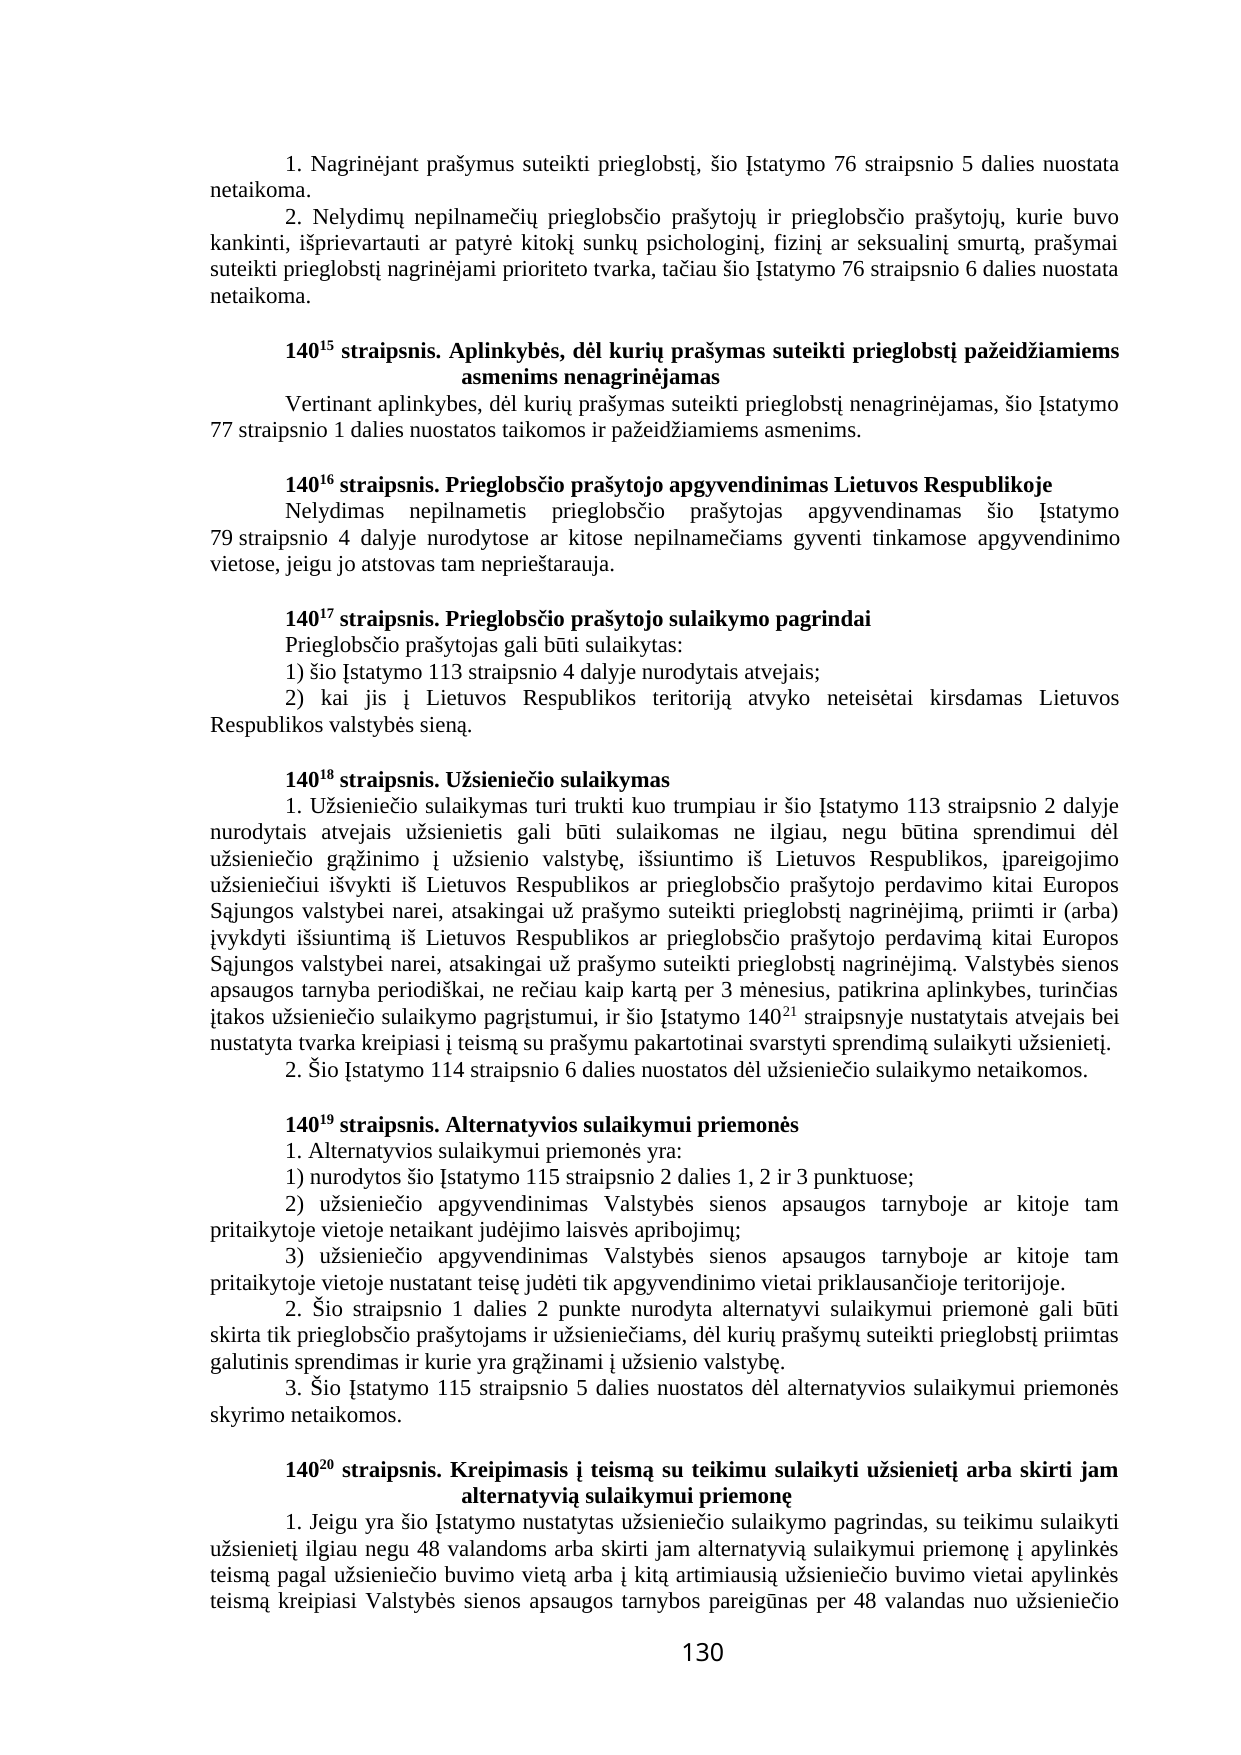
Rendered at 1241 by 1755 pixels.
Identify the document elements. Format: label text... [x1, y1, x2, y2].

text 2. Šio Įstatymo 114 straipsnio 6 dalies nuostatos dėl užsieniečio sulaikymo netaikomos. [210, 1056, 1120, 1082]
text 14017 straipsnis. Prieglobsčio prašytojo sulaikymo pagrindai [210, 605, 1120, 632]
text Nelydimas nepilnametis prieglobsčio prašytojas apgyvendinamas šio Įstatymo 79 straipsnio 4 dalyje nurodytose ar kitose nepilnamečiams gyventi tinkamose apgyvendinimo vietose, jeigu jo atstovas tam neprieštarauja. [210, 497, 1120, 576]
text 3. Šio Įstatymo 115 straipsnio 5 dalies nuostatos dėl alternatyvios sulaikymui priemonės skyrimo netaikomos. [210, 1374, 1120, 1427]
text 2) užsieniečio apgyvendinimas Valstybės sienos apsaugos tarnyboje ar kitoje tam pritaikytoje vietoje netaikant judėjimo laisvės apribojimų; [210, 1190, 1120, 1242]
text 1) šio Įstatymo 113 straipsnio 4 dalyje nurodytais atvejais; [210, 658, 1120, 684]
text 2) kai jis į Lietuvos Respublikos teritoriją atvyko neteisėtai kirsdamas Lietuvos Respublikos valstybės sieną. [210, 684, 1120, 737]
text 2. Nelydimų nepilnamečių prieglobsčio prašytojų ir prieglobsčio prašytojų, kurie buvo kankinti, išprievartauti ar patyrė kitokį sunkų psichologinį, fizinį ar seksualinį smurtą, prašymai suteikti prieglobstį nagrinėjami prioriteto tvarka, tačiau šio Įstatymo 76 straipsnio 6 dalies nuostata netaikoma. [210, 203, 1120, 308]
text 2. Šio straipsnio 1 dalies 2 punkte nurodyta alternatyvi sulaikymui priemonė gali būti skirta tik prieglobsčio prašytojams ir užsieniečiams, dėl kurių prašymų suteikti prieglobstį priimtas galutinis sprendimas ir kurie yra grąžinami į užsienio valstybę. [210, 1295, 1120, 1374]
text 1. Nagrinėjant prašymus suteikti prieglobstį, šio Įstatymo 76 straipsnio 5 dalies nuostata netaikoma. [210, 150, 1120, 203]
text 1) nurodytos šio Įstatymo 115 straipsnio 2 dalies 1, 2 ir 3 punktuose; [210, 1163, 1120, 1190]
text 14019 straipsnis. Alternatyvios sulaikymui priemonės [210, 1111, 1120, 1137]
text Vertinant aplinkybes, dėl kurių prašymas suteikti prieglobstį nenagrinėjamas, šio Įstatymo 77 straipsnio 1 dalies nuostatos taikomos ir pažeidžiamiems asmenims. [210, 389, 1120, 442]
text 3) užsieniečio apgyvendinimas Valstybės sienos apsaugos tarnyboje ar kitoje tam pritaikytoje vietoje nustatant teisę judėti tik apgyvendinimo vietai priklausančioje teritorijoje. [210, 1242, 1120, 1295]
text 1. Alternatyvios sulaikymui priemonės yra: [210, 1137, 1120, 1163]
text 1. Užsieniečio sulaikymas turi trukti kuo trumpiau ir šio Įstatymo 113 straipsnio 2 dalyje nurodytais atvejais užsienietis gali būti sulaikomas ne ilgiau, negu būtina sprendimui dėl užsieniečio grąžinimo į užsienio valstybę, išsiuntimo iš Lietuvos Respublikos, įpareigojimo užsieniečiui išvykti iš Lietuvos Respublikos ar prieglobsčio prašytojo perdavimo kitai Europos Sąjungos valstybei narei, atsakingai už prašymo suteikti prieglobstį nagrinėjimą, priimti ir (arba) įvykdyti išsiuntimą iš Lietuvos Respublikos ar prieglobsčio prašytojo perdavimą kitai Europos Sąjungos valstybei narei, atsakingai už prašymo suteikti prieglobstį nagrinėjimą. Valstybės sienos apsaugos tarnyba periodiškai, ne rečiau kaip kartą per 3 mėnesius, patikrina aplinkybes, turinčias įtakos užsieniečio sulaikymo pagrįstumui, ir šio Įstatymo 14021 straipsnyje nustatytais atvejais bei nustatyta tvarka kreipiasi į teismą su prašymu pakartotinai svarstyti sprendimą sulaikyti užsienietį. [210, 792, 1120, 1056]
text 14016 straipsnis. Prieglobsčio prašytojo apgyvendinimas Lietuvos Respublikoje [210, 471, 1120, 497]
text 14020 straipsnis. Kreipimasis į teismą su teikimu sulaikyti užsienietį arba skirti jam alternatyvią sulaikymui priemonę [285, 1456, 1120, 1508]
text 1. Jeigu yra šio Įstatymo nustatytas užsieniečio sulaikymo pagrindas, su teikimu sulaikyti užsienietį ilgiau negu 48 valandoms arba skirti jam alternatyvią sulaikymui priemonę į apylinkės teismą pagal užsieniečio buvimo vietą arba į kitą artimiausią užsieniečio buvimo vietai apylinkės teismą kreipiasi Valstybės sienos apsaugos tarnybos pareigūnas per 48 valandas nuo užsieniečio [210, 1508, 1120, 1614]
text Prieglobsčio prašytojas gali būti sulaikytas: [210, 632, 1120, 658]
text 14018 straipsnis. Užsieniečio sulaikymas [210, 766, 1120, 792]
text 14015 straipsnis. Aplinkybės, dėl kurių prašymas suteikti prieglobstį pažeidžiamiems asmenims nenagrinėjamas [285, 337, 1120, 389]
